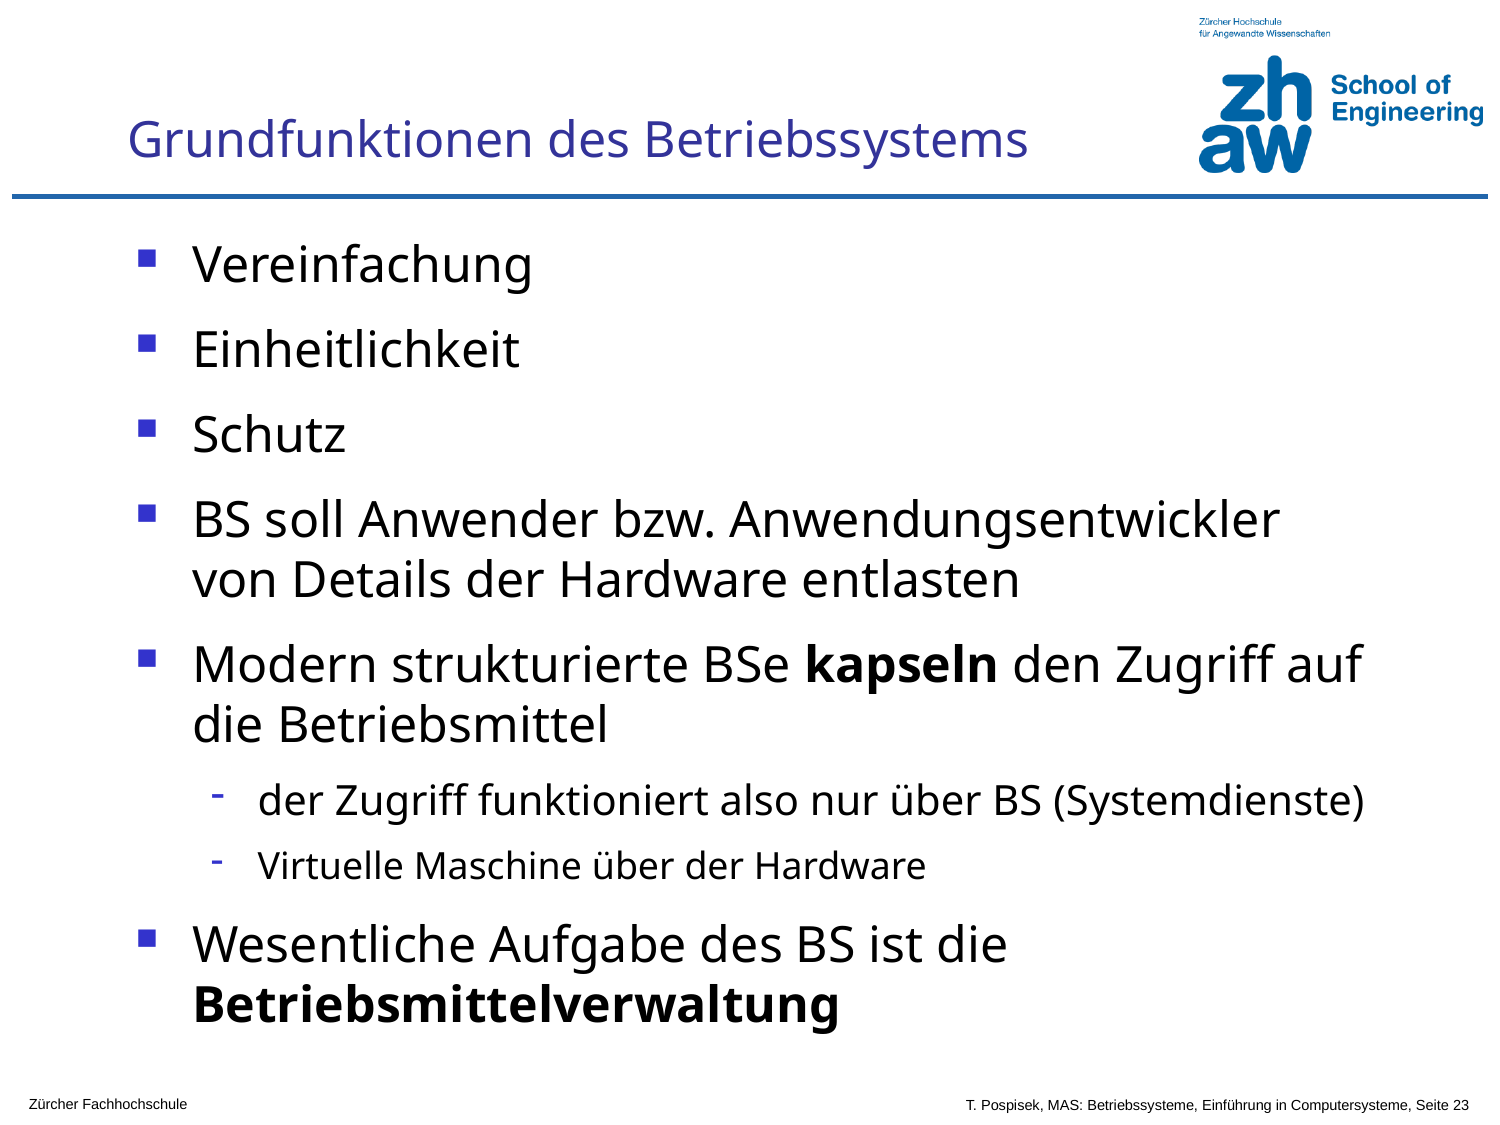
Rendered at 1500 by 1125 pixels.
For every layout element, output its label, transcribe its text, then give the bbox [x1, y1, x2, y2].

list Vereinfachung Einheitlichkeit Schutz BS soll Anwender bzw. Anwendungsentwickler von Details der Hardware entlasten Modern strukturierte BSe kapseln den Zugriff auf die Betriebsmittel der Zugriff funktioniert also nur über BS (Systemdienste) Virtuelle Maschine über der Hardware Wesentliche Aufgabe des BS ist die Betriebsmittelverwaltung [120, 224, 1388, 1013]
picture [1199, 18, 1483, 173]
title Grundfunktionen des Betriebssystems [112, 50, 1391, 175]
